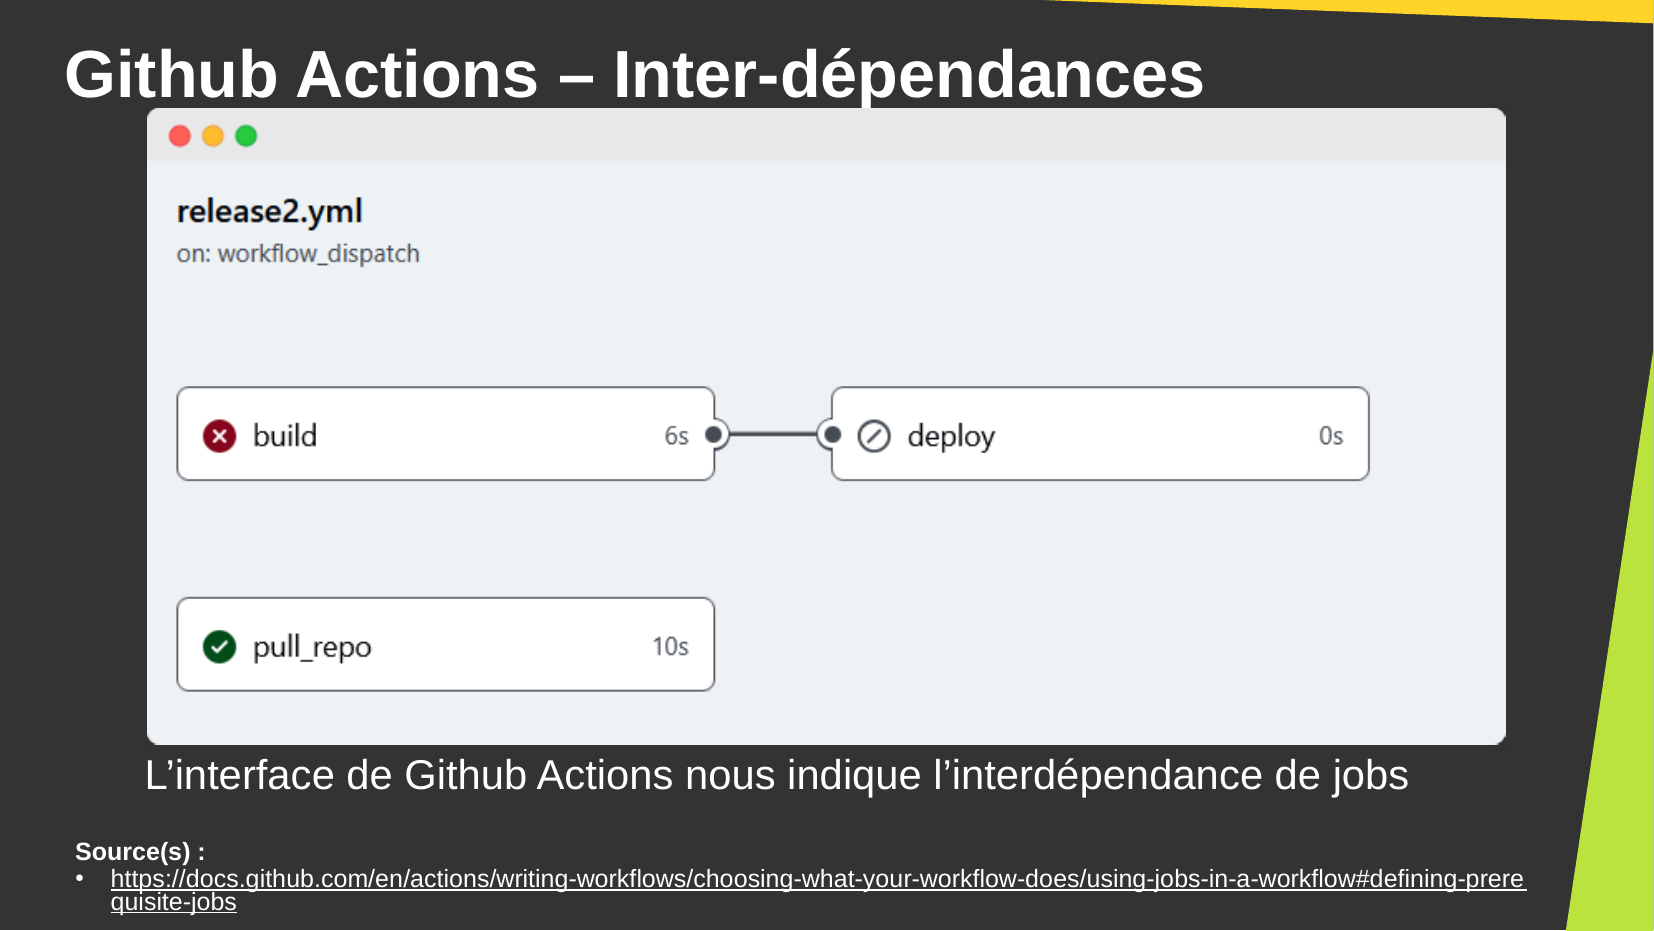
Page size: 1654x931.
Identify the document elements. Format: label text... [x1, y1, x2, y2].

picture [147, 108, 1506, 745]
text_box Source(s) : https://docs.github.com/en/actions/writing-workflows/choosing-what-your-workflow-does/using-jobs-in-a-workflow#defining-prerequisite-jobs [60, 791, 1546, 901]
title Github Actions – Inter-dépendances [64, 37, 1577, 119]
text_box [1042, 0, 1654, 24]
text_box L’interface de Github Actions nous indique l’interdépendance de jobs [129, 744, 1512, 821]
text_box [1565, 345, 1654, 931]
